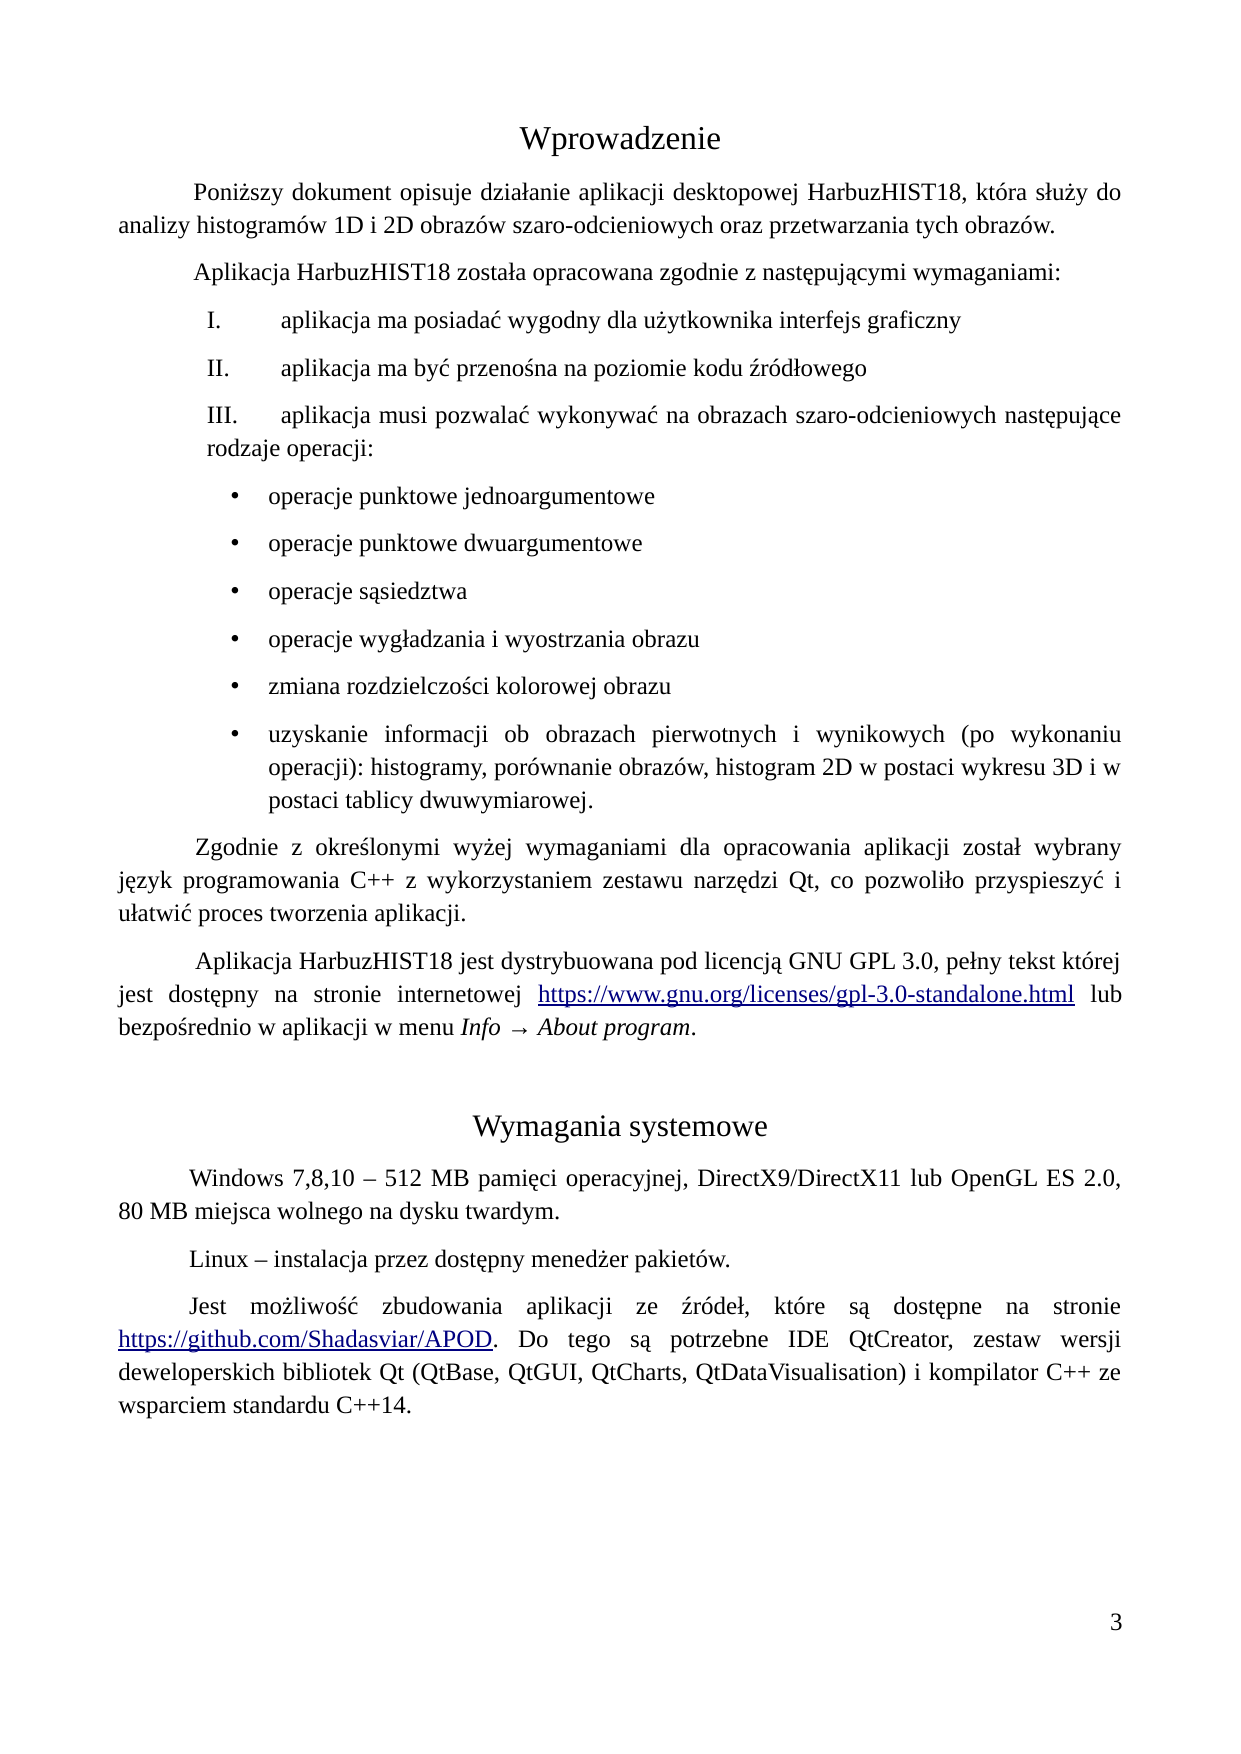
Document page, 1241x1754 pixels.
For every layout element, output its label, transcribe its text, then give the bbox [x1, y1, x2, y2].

text Wymagania systemowe [118, 1107, 1122, 1143]
list uzyskanie informacji ob obrazach pierwotnych i wynikowych (po wykonaniu operacji): histogramy, porównanie obrazów, histogram 2D w postaci wykresu 3D i w postaci tablicy dwuwymiarowej. [231, 719, 1122, 814]
list aplikacja ma posiadać wygodny dla użytkownika interfejs graficzny [207, 305, 1122, 334]
list operacje sąsiedztwa [231, 576, 1122, 605]
text Aplikacja HarbuzHIST18 jest dystrybuowana pod licencją GNU GPL 3.0, pełny tekst której jest dostępny na stronie internetowej https://www.gnu.org/licenses/gpl-3.0-standalone.html lub bezpośrednio w aplikacji w menu Info → About program. [118, 946, 1122, 1041]
text Aplikacja HarbuzHIST18 została opracowana zgodnie z następującymi wymaganiami: [118, 257, 1122, 286]
list operacje wygładzania i wyostrzania obrazu [231, 624, 1122, 652]
list aplikacja ma być przenośna na poziomie kodu źródłowego [207, 353, 1122, 381]
text Wprowadzenie [118, 118, 1122, 156]
list operacje punktowe jednoargumentowe [231, 481, 1122, 509]
text Jest możliwość zbudowania aplikacji ze źródeł, które są dostępne na stronie https://github.com/Shadasviar/APOD. Do tego są potrzebne IDE QtCreator, zestaw wersji deweloperskich bibliotek Qt (QtBase, QtGUI, QtCharts, QtDataVisualisation) i kompilator C++ ze wsparciem standardu C++14. [118, 1291, 1122, 1419]
text Linux – instalacja przez dostępny menedżer pakietów. [118, 1244, 1122, 1273]
list zmiana rozdzielczości kolorowej obrazu [231, 671, 1122, 700]
text Poniższy dokument opisuje działanie aplikacji desktopowej HarbuzHIST18, która służy do analizy histogramów 1D i 2D obrazów szaro-odcieniowych oraz przetwarzania tych obrazów. [118, 177, 1122, 238]
text Windows 7,8,10 – 512 MB pamięci operacyjnej, DirectX9/DirectX11 lub OpenGL ES 2.0, 80 MB miejsca wolnego na dysku twardym. [118, 1163, 1122, 1225]
text Zgodnie z określonymi wyżej wymaganiami dla opracowania aplikacji został wybrany język programowania C++ z wykorzystaniem zestawu narzędzi Qt, co pozwoliło przyspieszyć i ułatwić proces tworzenia aplikacji. [118, 832, 1122, 927]
list operacje punktowe dwuargumentowe [231, 528, 1122, 557]
list aplikacja musi pozwalać wykonywać na obrazach szaro-odcieniowych następujące rodzaje operacji: [207, 400, 1122, 462]
